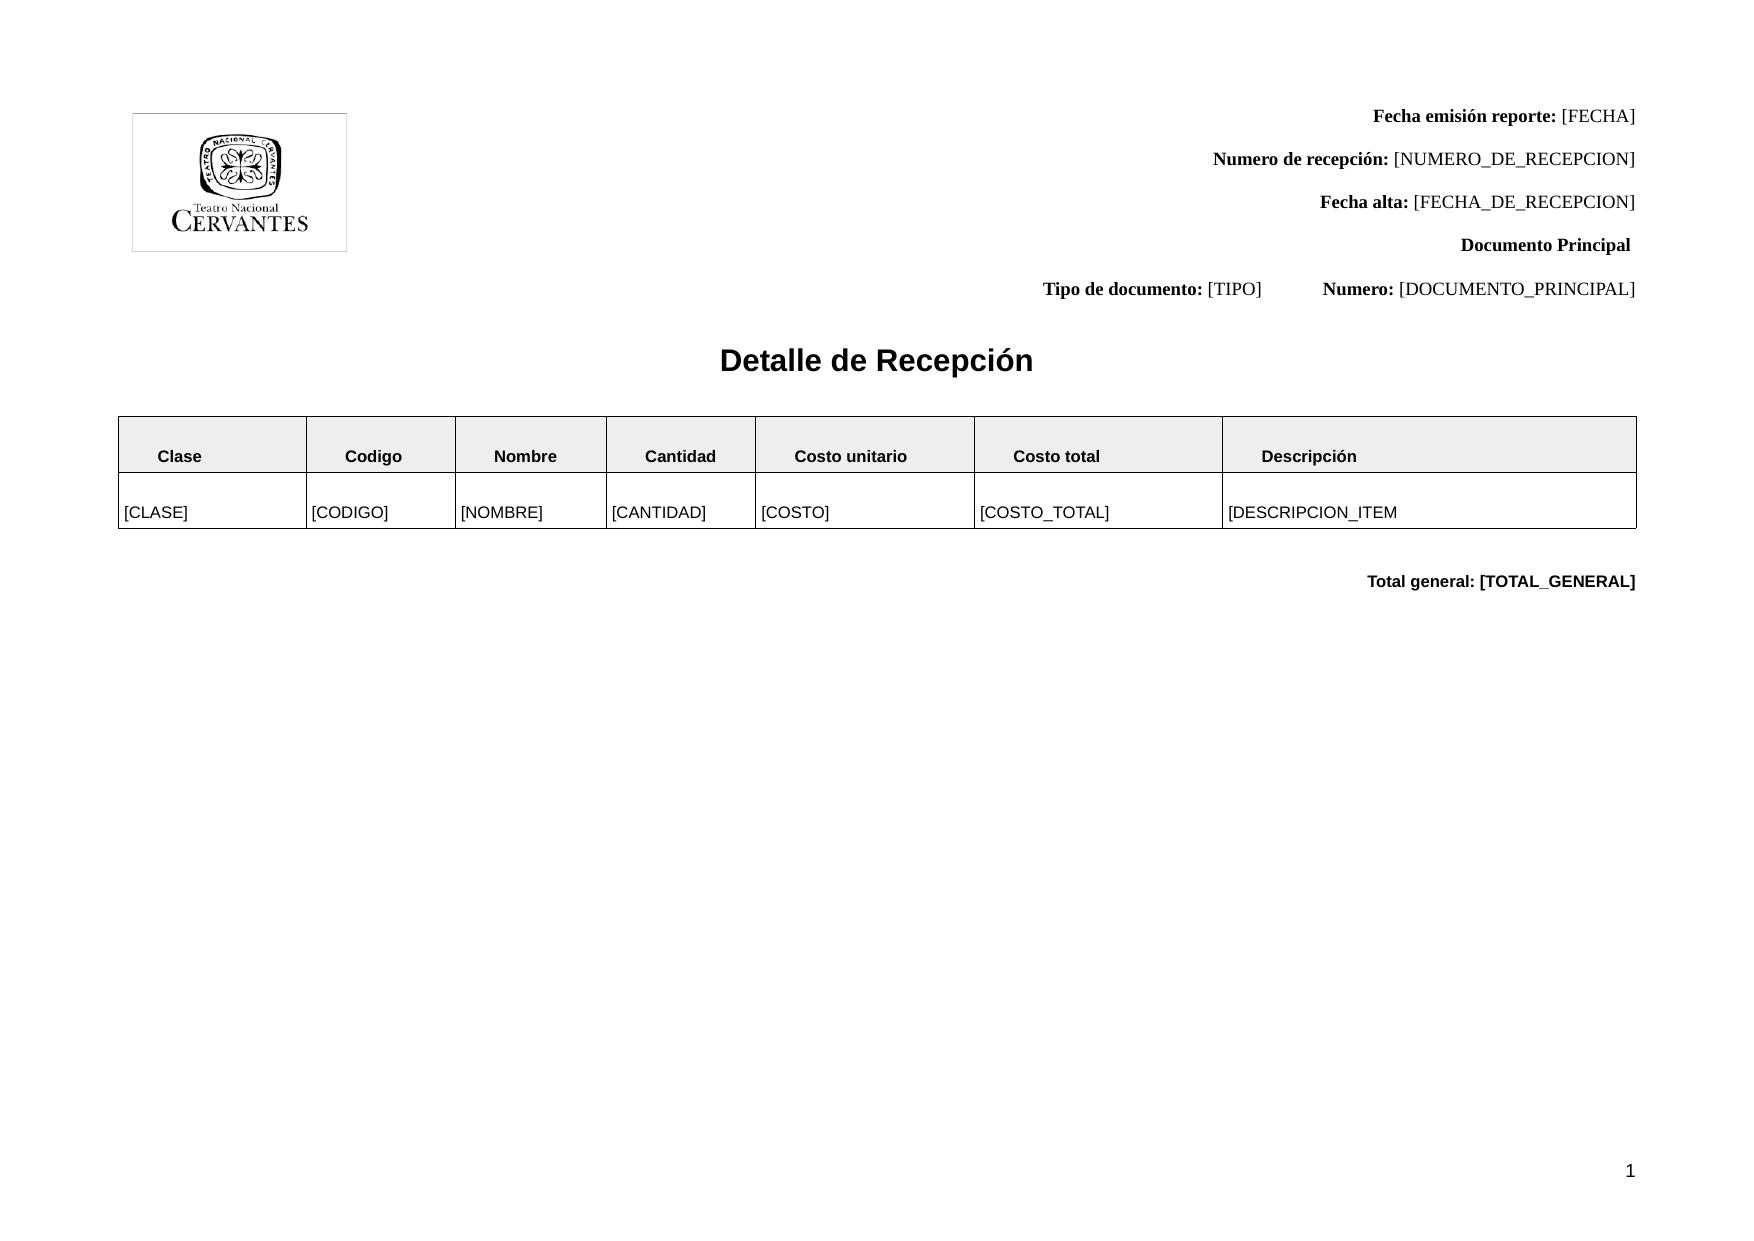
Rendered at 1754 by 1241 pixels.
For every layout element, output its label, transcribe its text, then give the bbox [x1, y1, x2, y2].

table_cell [CODIGO] [307, 473, 455, 528]
picture [132, 113, 347, 252]
text Total general: [TOTAL_GENERAL] [118, 572, 1635, 591]
table_header Nombre [456, 417, 606, 472]
table_header Cantidad [607, 417, 755, 472]
table_header Costo unitario [756, 417, 974, 472]
table_cell [COSTO_TOTAL] [975, 473, 1222, 528]
table_header Costo total [975, 417, 1222, 472]
table_cell [NOMBRE] [456, 473, 606, 528]
table_header Clase [119, 417, 306, 472]
table_header Codigo [307, 417, 455, 472]
table_cell [DESCRIPCION_ITEM [1223, 473, 1636, 528]
table_header Descripción [1223, 417, 1636, 472]
text Detalle de Recepción [118, 342, 1635, 378]
table_cell [CANTIDAD] [607, 473, 755, 528]
table_cell [COSTO] [756, 473, 974, 528]
table_cell [CLASE] [119, 473, 306, 528]
